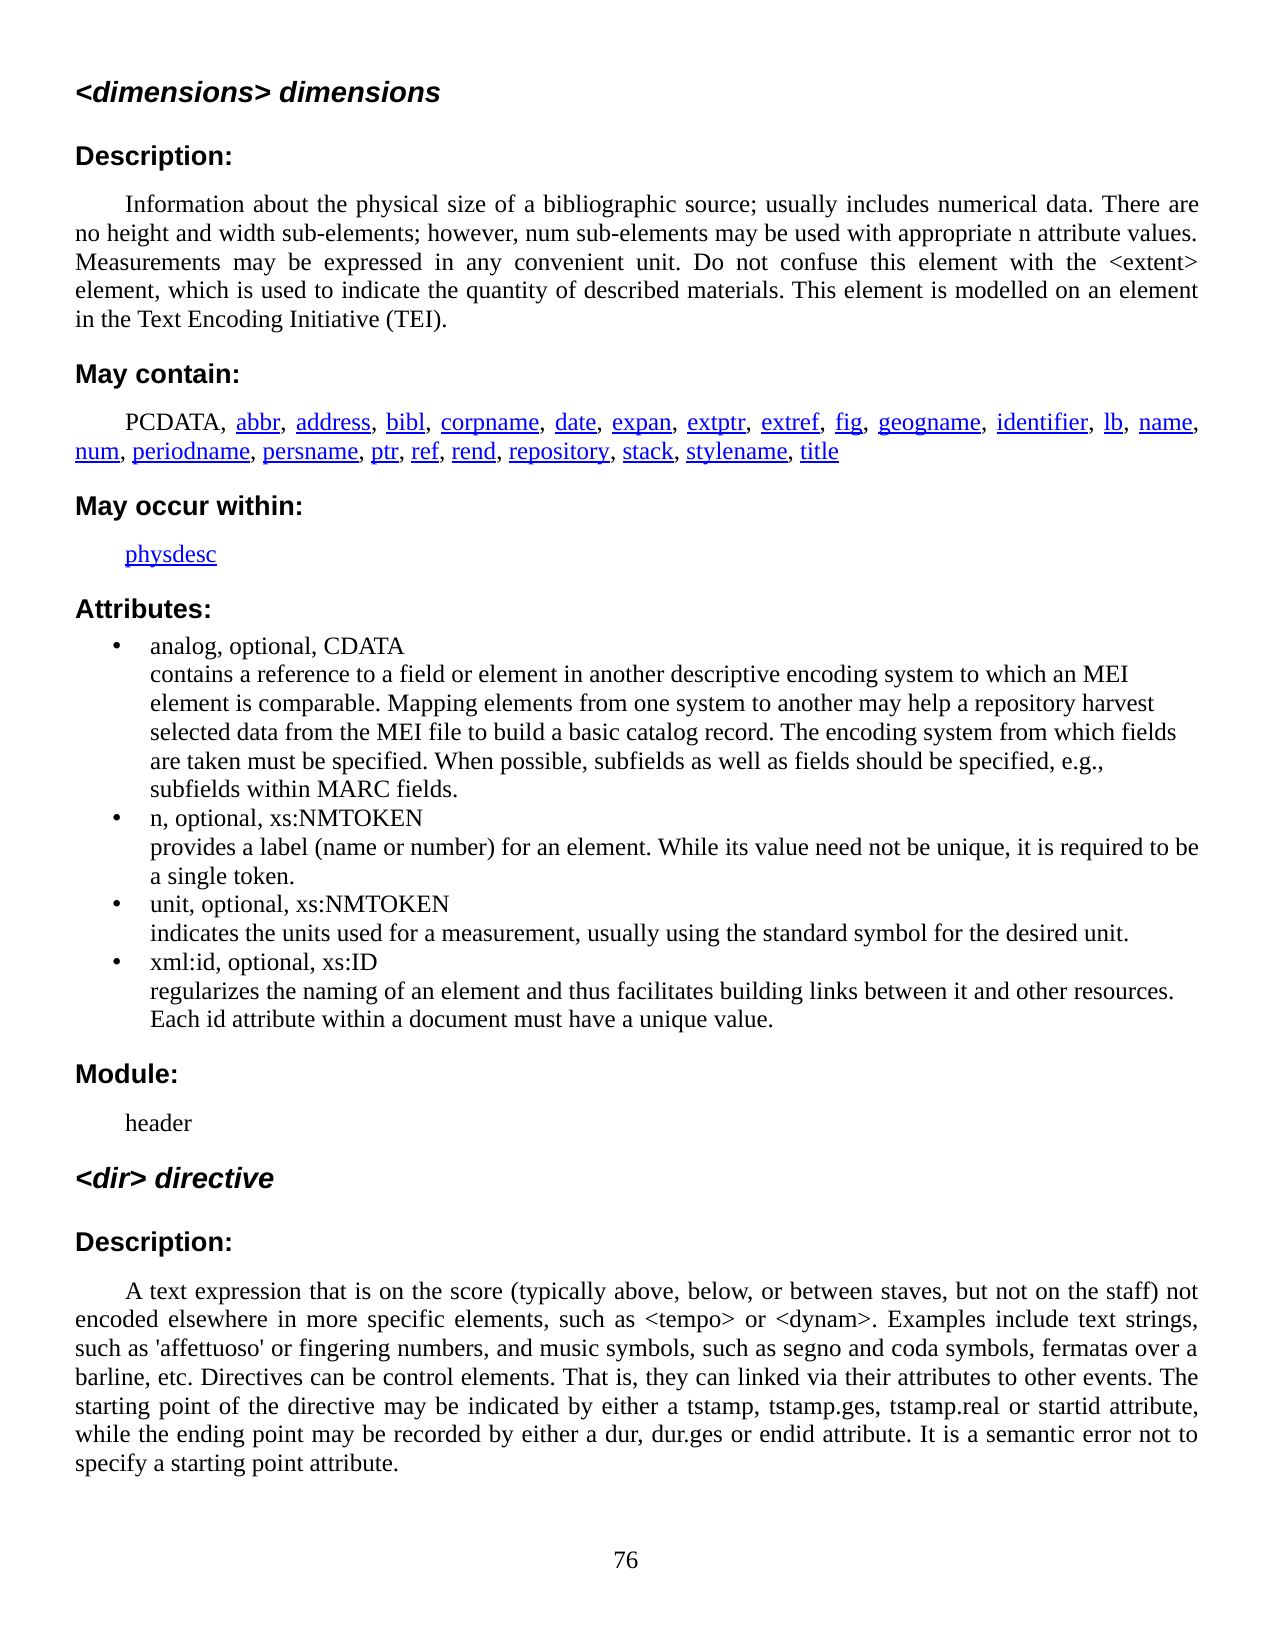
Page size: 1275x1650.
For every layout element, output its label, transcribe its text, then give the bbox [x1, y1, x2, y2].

subtitle Module: [75, 1058, 1200, 1089]
subtitle Description: [75, 1226, 1200, 1257]
subtitle May occur within: [75, 490, 1200, 521]
text A text expression that is on the score (typically above, below, or between staves, but not on the staff) not encoded elsewhere in more specific elements, such as <tempo> or <dynam>. Examples include text strings, such as 'affettuoso' or fingering numbers, and music symbols, such as segno and coda symbols, fermatas over a barline, etc. Directives can be control elements. That is, they can linked via their attributes to other events. The starting point of the directive may be indicated by either a tstamp, tstamp.ges, tstamp.real or startid attribute, while the ending point may be recorded by either a dur, dur.ges or endid attribute. It is a semantic error not to specify a starting point attribute. [75, 1276, 1200, 1477]
text physdesc [75, 539, 1200, 568]
list xml:id, optional, xs:ID regularizes the naming of an element and thus facilitates building links between it and other resources. Each id attribute within a document must have a unique value. [112, 947, 1200, 1033]
subtitle <dimensions> dimensions [75, 75, 1200, 108]
subtitle Description: [75, 140, 1200, 171]
list n, optional, xs:NMTOKEN provides a label (name or number) for an element. While its value need not be unique, it is required to be a single token. [112, 803, 1200, 889]
subtitle May contain: [75, 358, 1200, 389]
text PCDATA, abbr, address, bibl, corpname, date, expan, extptr, extref, fig, geogname, identifier, lb, name, num, periodname, persname, ptr, ref, rend, repository, stack, stylename, title [75, 407, 1200, 465]
subtitle <dir> directive [75, 1161, 1200, 1195]
subtitle Attributes: [75, 593, 1200, 624]
text header [75, 1108, 1200, 1136]
text Information about the physical size of a bibliographic source; usually includes numerical data. There are no height and width sub-elements; however, num sub-elements may be used with appropriate n attribute values. Measurements may be expressed in any convenient unit. Do not confuse this element with the <extent> element, which is used to indicate the quantity of described materials. This element is modelled on an element in the Text Encoding Initiative (TEI). [75, 189, 1200, 333]
list unit, optional, xs:NMTOKEN indicates the units used for a measurement, usually using the standard symbol for the desired unit. [112, 889, 1200, 947]
list analog, optional, CDATA contains a reference to a field or element in another descriptive encoding system to which an MEI element is comparable. Mapping elements from one system to another may help a repository harvest selected data from the MEI file to build a basic catalog record. The encoding system from which fields are taken must be specified. When possible, subfields as well as fields should be specified, e.g., subfields within MARC fields. [112, 631, 1200, 803]
